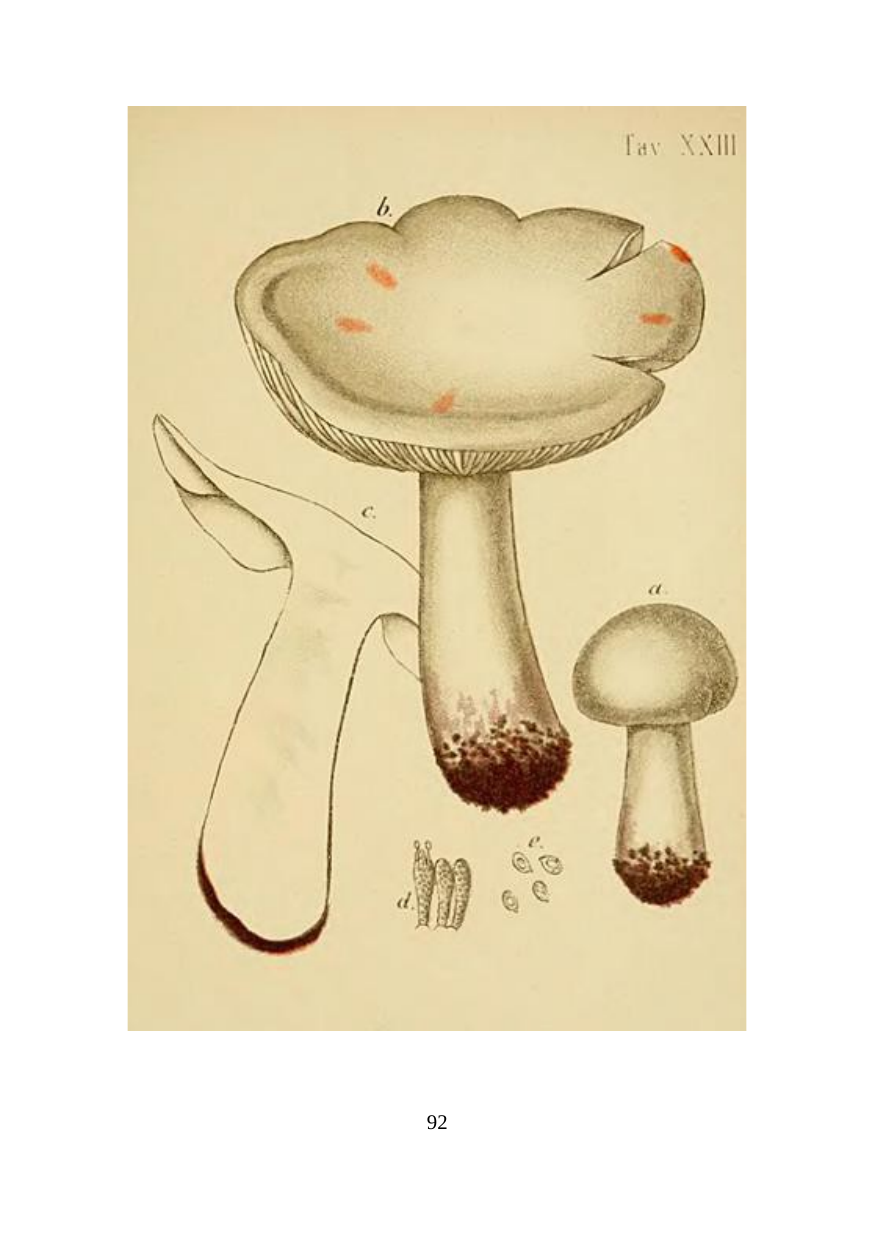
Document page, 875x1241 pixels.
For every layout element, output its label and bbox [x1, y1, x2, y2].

picture [127, 106, 747, 1031]
